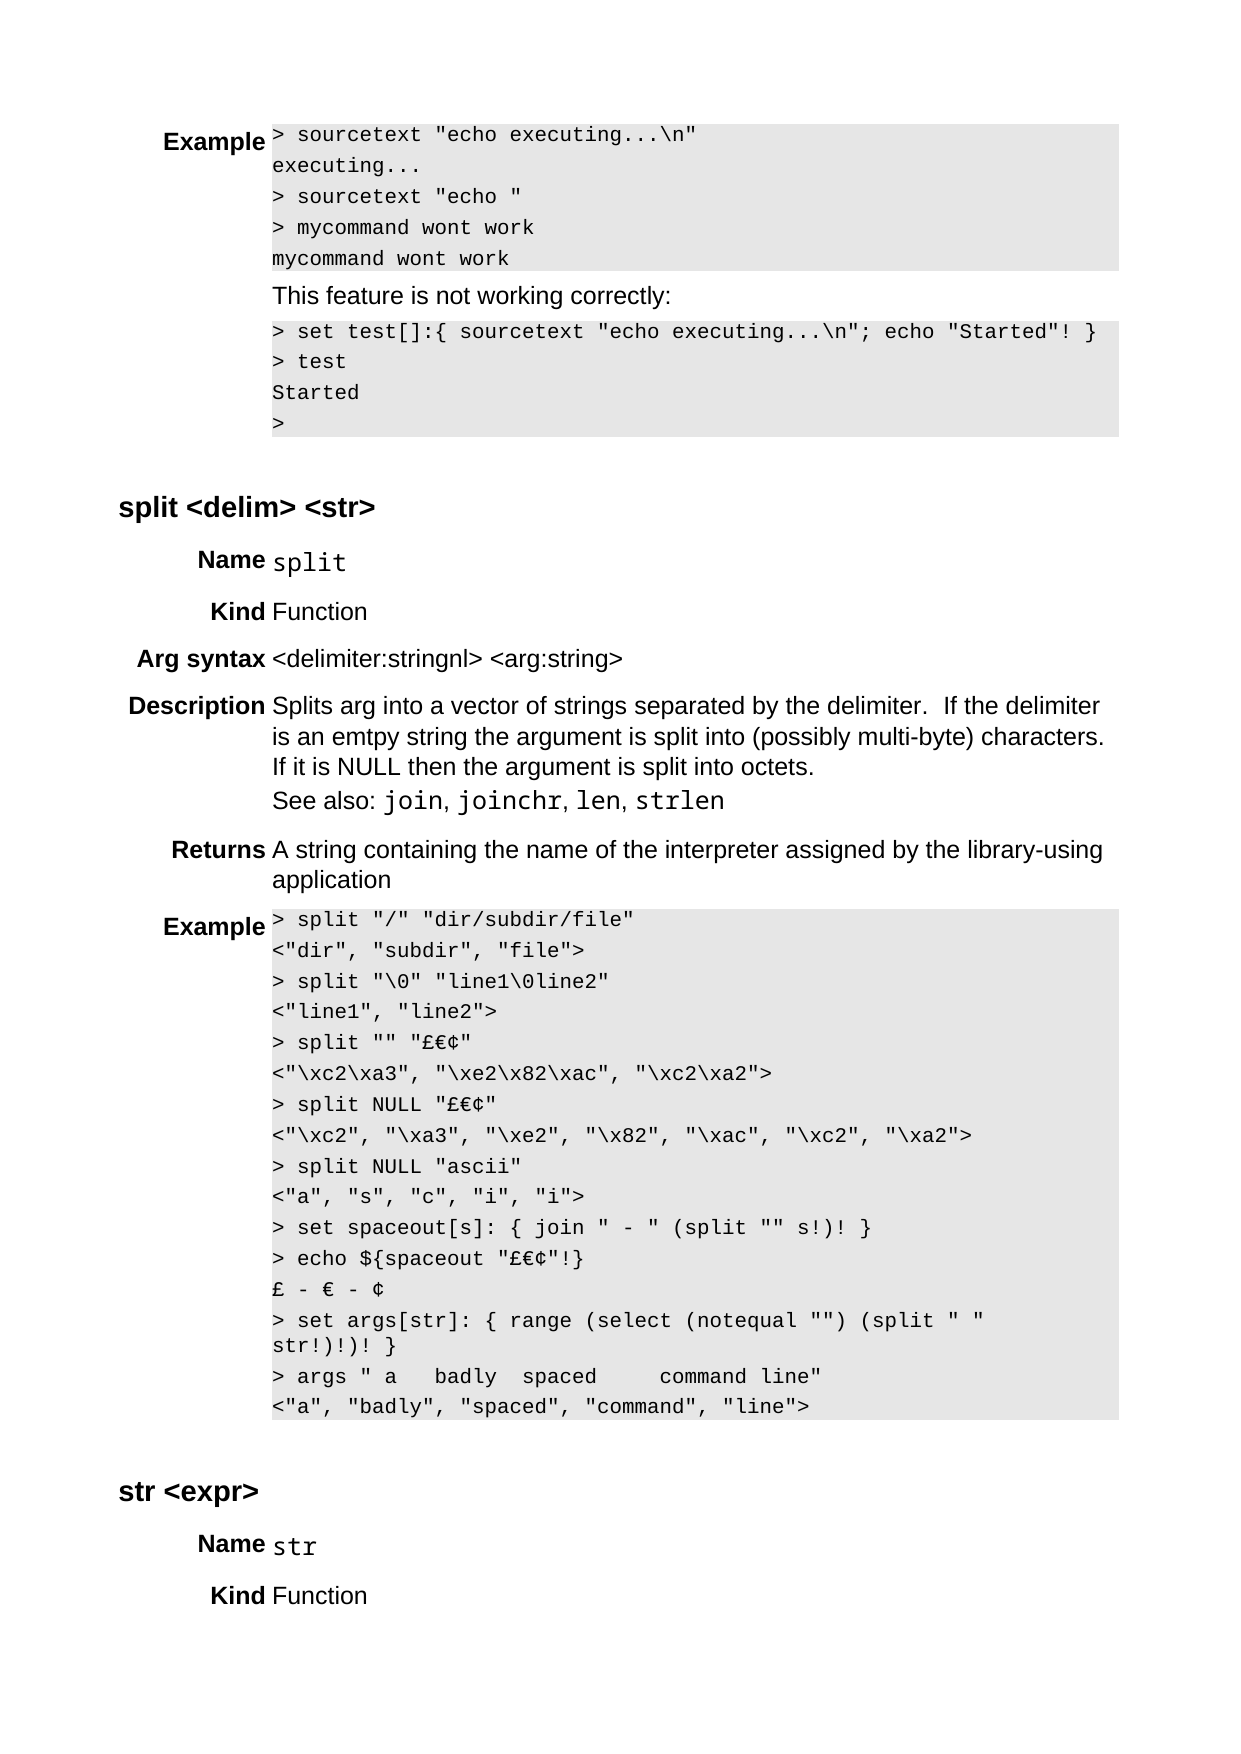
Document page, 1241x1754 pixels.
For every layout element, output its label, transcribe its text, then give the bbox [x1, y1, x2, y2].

table_cell > split "/" "dir/subdir/file" <"dir", "subdir", "file"> > split "\0" "line1\0line2" <"line1", "line2"> > split "" "£€¢" <"\xc2\xa3", "\xe2\x82\xac", "\xc2\xa2"> > split NULL "£€¢" <"\xc2", "\xa3", "\xe2", "\x82", "\xac", "\xc2", "\xa2"> > split NULL "ascii" <"a", "s", "c", "i", "i"> > set spaceout[s]: { join " - " (split "" s!)! } > echo ${spaceout "£€¢"!} £ - € - ¢ > set args[str]: { range (select (notequal "") (split " " str!)!)! } > args " a badly spaced command line" <"a", "badly", "spaced", "command", "line"> [269, 903, 1122, 1426]
table_cell Example [118, 903, 269, 1426]
table_header Name [118, 536, 269, 588]
table_cell > sourcetext "echo executing...\n" executing... > sourcetext "echo " > mycommand wont work mycommand wont work This feature is not working correctly: > set test[]:{ sourcetext "echo executing...\n"; echo "Started"! } > test Started > [269, 118, 1122, 443]
table_cell Function [269, 1572, 1122, 1618]
table_cell Kind [118, 588, 269, 635]
table_cell Returns [118, 826, 269, 903]
subtitle split <delim> <str> [118, 490, 1122, 524]
table_cell Kind [118, 1572, 269, 1618]
table_cell A string containing the name of the interpreter assigned by the library-using application [269, 826, 1122, 903]
table_cell Splits arg into a vector of strings separated by the delimiter. If the delimiter is an emtpy string the argument is split into (possibly multi-byte) characters. If it is NULL then the argument is split into octets. See also: join, joinchr, len, strlen [269, 682, 1122, 826]
table_cell Arg syntax [118, 635, 269, 682]
table_header str [269, 1520, 1122, 1572]
subtitle str <expr> [118, 1473, 1122, 1507]
table_cell Example [118, 118, 269, 443]
table_cell <delimiter:stringnl> <arg:string> [269, 635, 1122, 682]
table_cell Function [269, 588, 1122, 635]
table_header Name [118, 1520, 269, 1572]
table_header split [269, 536, 1122, 588]
table_cell Description [118, 682, 269, 826]
